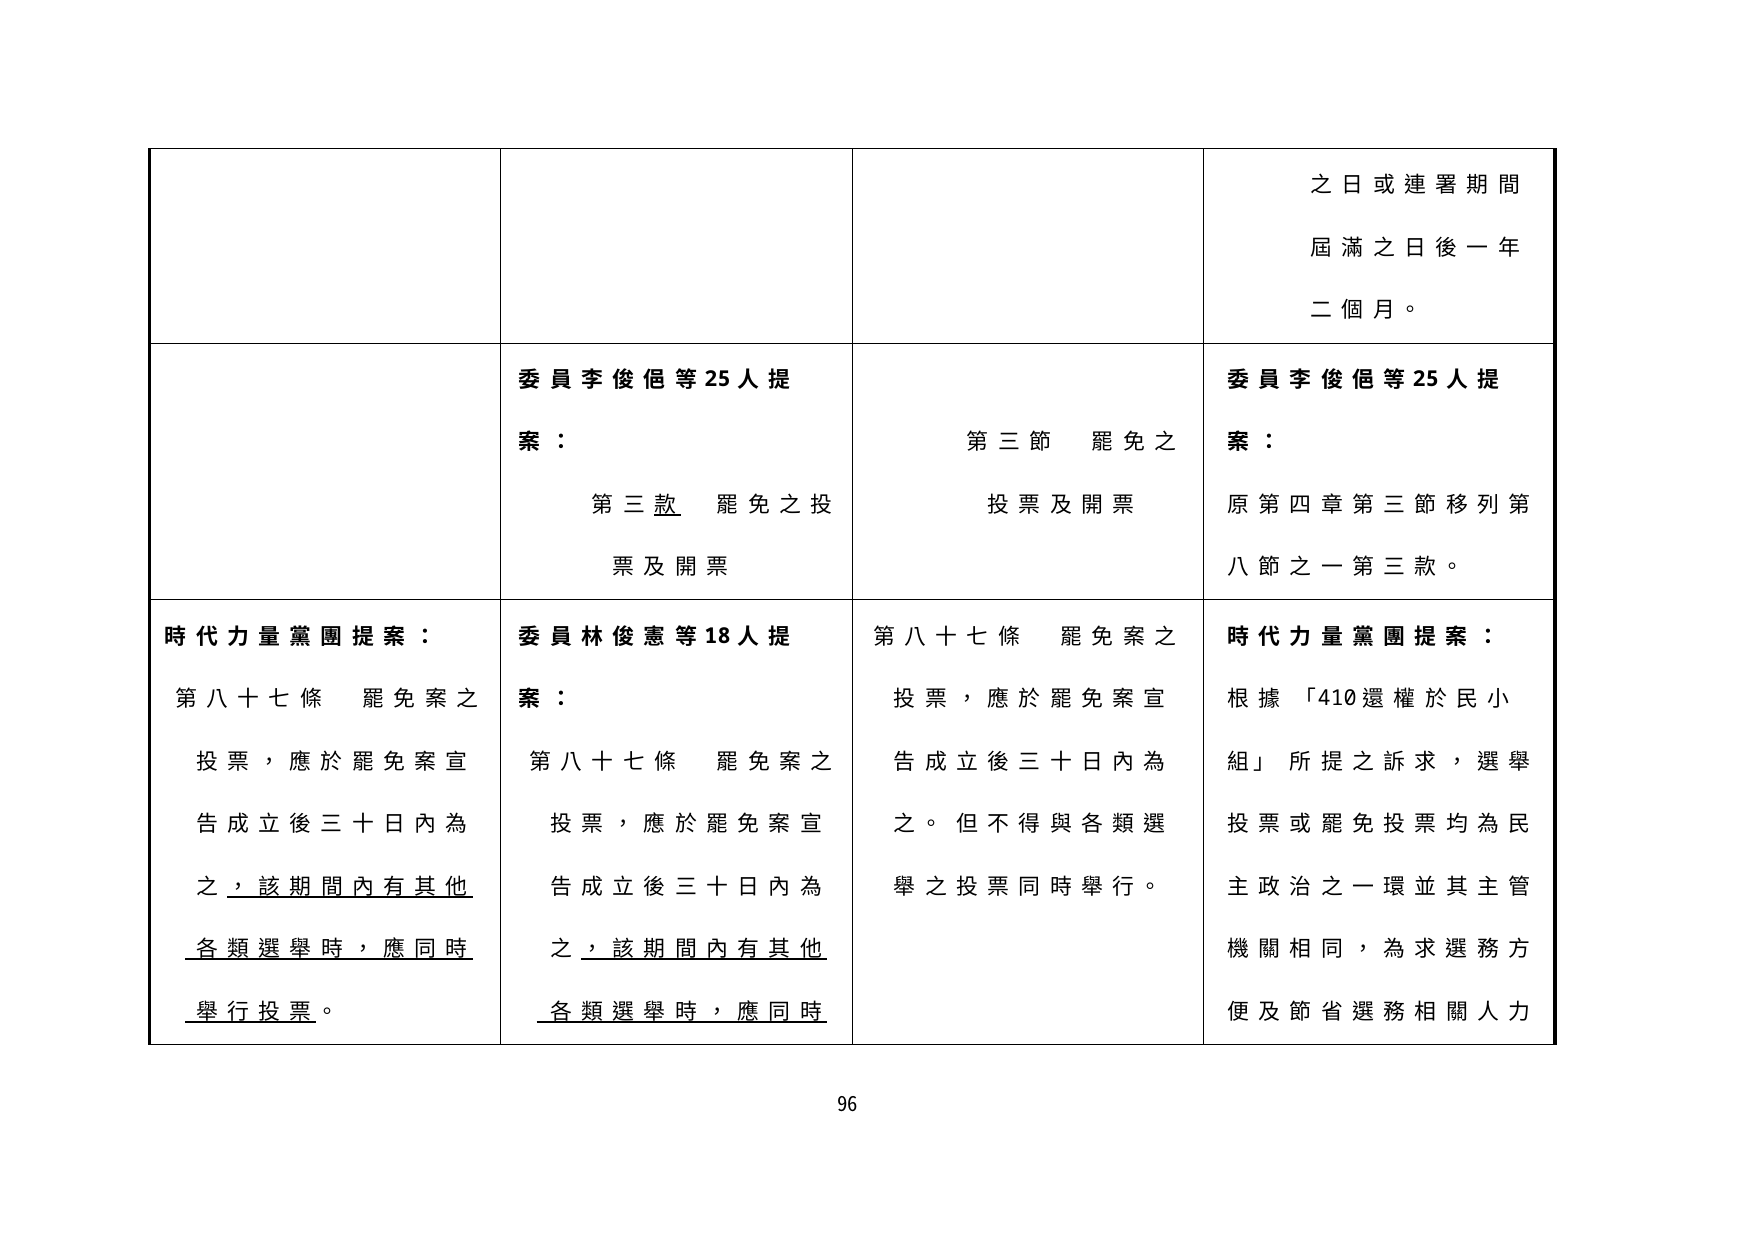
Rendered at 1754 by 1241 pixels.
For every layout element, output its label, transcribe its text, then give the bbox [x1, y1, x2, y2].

table_cell [853, 149, 1203, 342]
table_cell 第三節 罷免之投票及開票 [853, 344, 1203, 599]
table_cell 委員李俊俋等25人提案： 原第四章第三節移列第八節之一第三款。 [1204, 344, 1553, 599]
table_cell 第八十七條 罷免案之投票，應於罷免案宣告成立後三十日內為之。但不得與各類選舉之投票同時舉行。 [853, 600, 1203, 1044]
table_cell [151, 344, 500, 599]
table_cell 之日或連署期間屆滿之日後一年二個月。 [1204, 149, 1553, 342]
table_cell 委員李俊俋等25人提案： 第三款 罷免之投票及開票 [501, 344, 852, 599]
table_cell 時代力量黨團提案： 根據「410還權於民小組」所提之訴求，選舉投票或罷免投票均為民主政治之一環並其主管機關相同，為求選務方便及節省選務相關人力 [1204, 600, 1553, 1044]
table_cell 時代力量黨團提案： 第八十七條 罷免案之投票，應於罷免案宣告成立後三十日內為之，該期間內有其他各類選舉時，應同時舉行投票。 [151, 600, 500, 1044]
table_cell 委員林俊憲等18人提案： 第八十七條 罷免案之投票，應於罷免案宣告成立後三十日內為之，該期間內有其他各類選舉時，應同時 [501, 600, 852, 1044]
table_cell [501, 149, 852, 342]
table_cell [151, 149, 500, 342]
